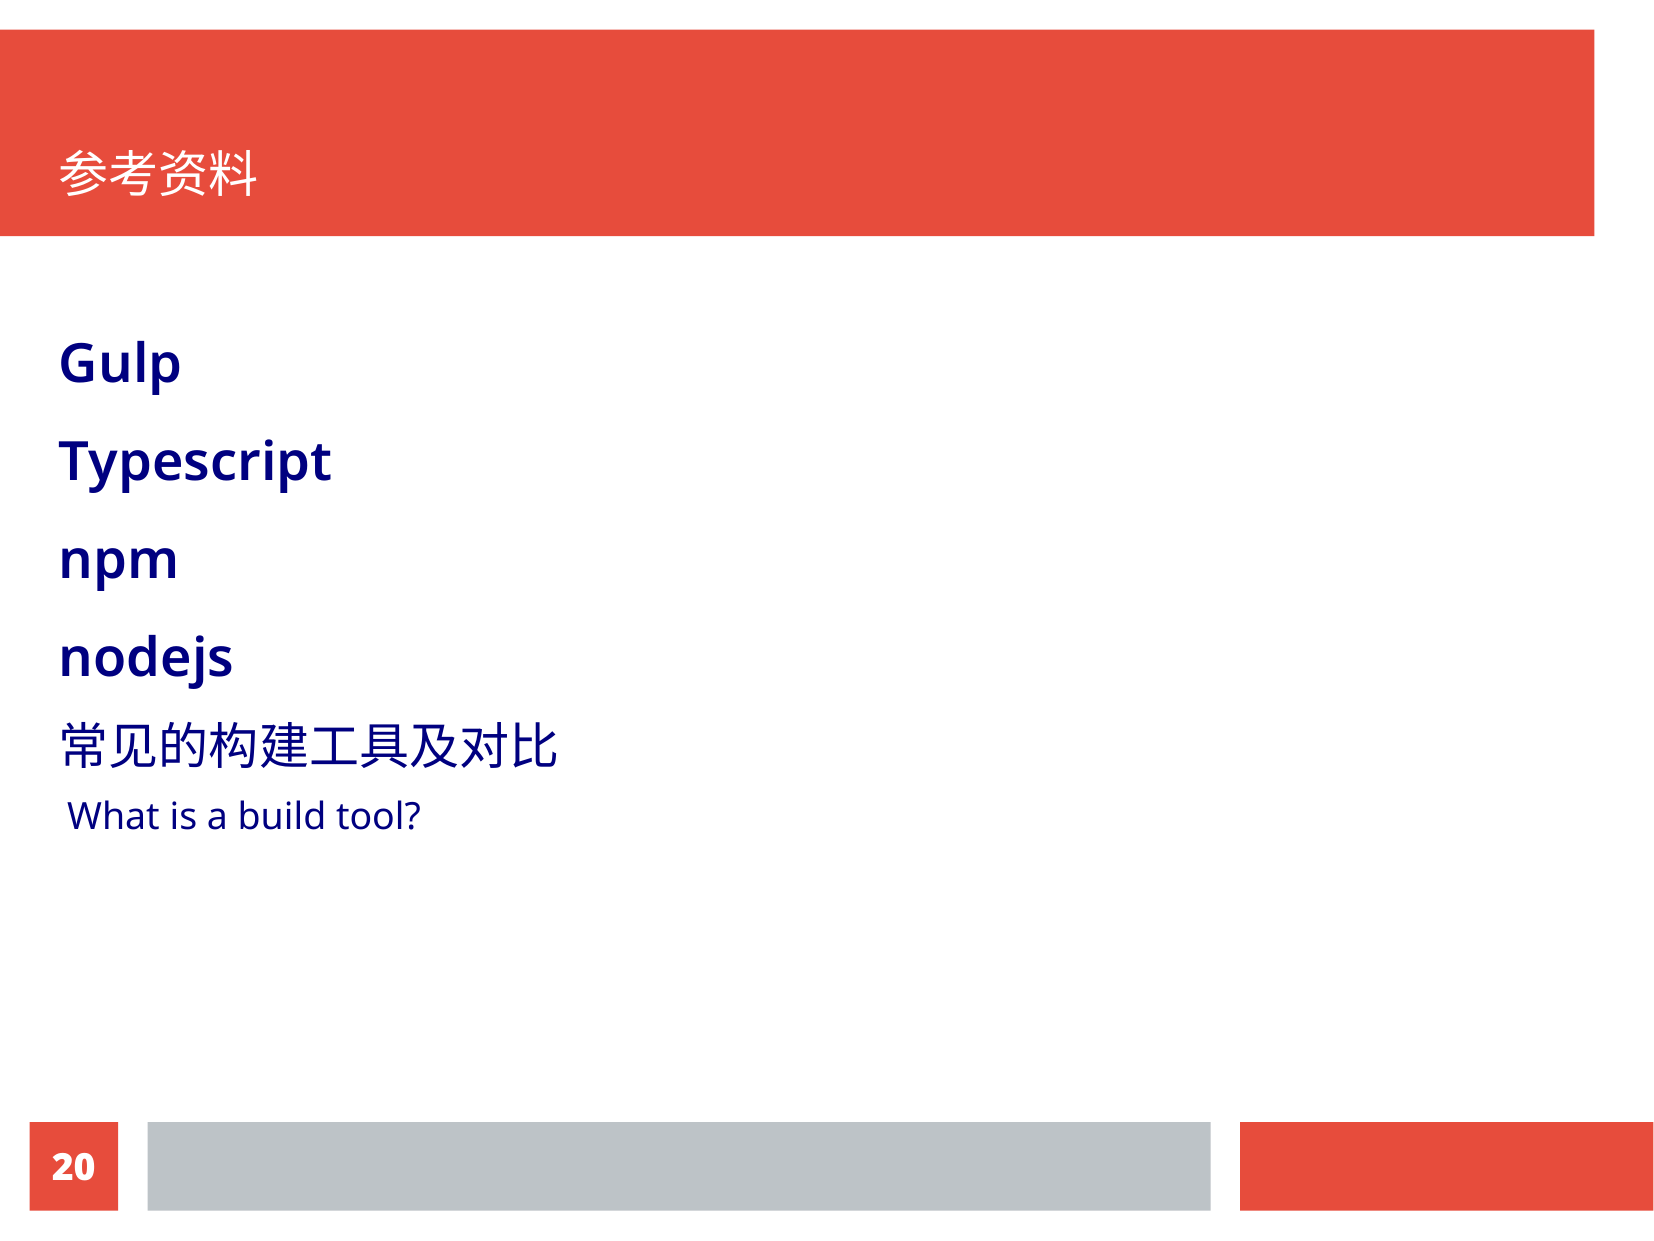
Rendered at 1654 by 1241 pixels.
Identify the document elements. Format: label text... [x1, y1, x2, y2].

text_box 常见的构建工具及对比 [44, 699, 574, 764]
title 参考资料 [59, 59, 1595, 207]
list Gulp Typescript npm nodejs [59, 324, 1565, 1093]
text_box What is a build tool? [52, 782, 396, 845]
